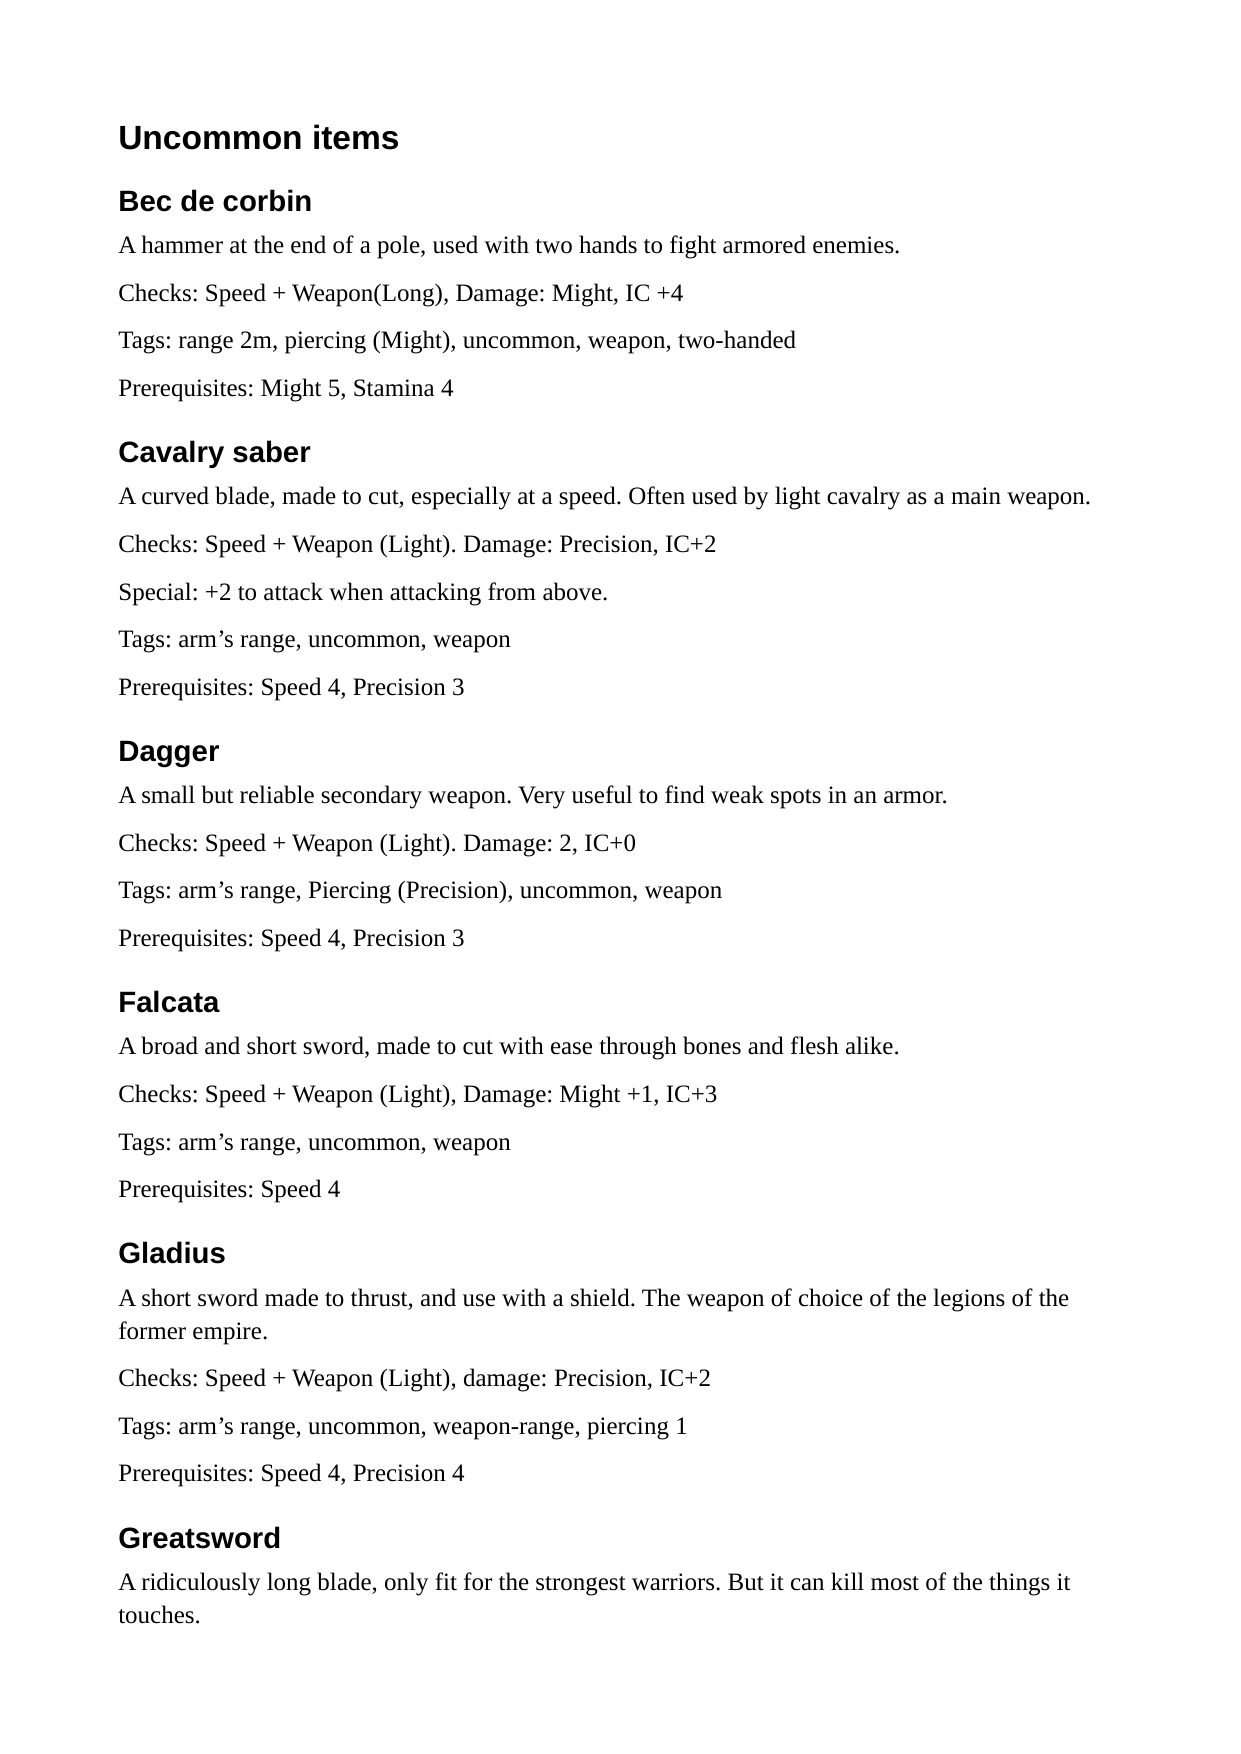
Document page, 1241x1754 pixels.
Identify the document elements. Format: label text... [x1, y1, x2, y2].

text Tags: arm’s range, Piercing (Precision), uncommon, weapon [118, 875, 1122, 904]
text Checks: Speed + Weapon (Light), Damage: Might +1, IC+3 [118, 1079, 1122, 1108]
text Special: +2 to attack when attacking from above. [118, 577, 1122, 605]
text A hammer at the end of a pole, used with two hands to fight armored enemies. [118, 230, 1122, 259]
text Prerequisites: Speed 4, Precision 3 [118, 923, 1122, 952]
text Tags: arm’s range, uncommon, weapon-range, piercing 1 [118, 1411, 1122, 1440]
text Checks: Speed + Weapon(Long), Damage: Might, IC +4 [118, 278, 1122, 306]
subtitle Uncommon items [118, 118, 1122, 157]
subtitle Falcata [118, 985, 1122, 1019]
subtitle Cavalry saber [118, 435, 1122, 469]
text A short sword made to thrust, and use with a shield. The weapon of choice of the legions of the former empire. [118, 1283, 1122, 1344]
subtitle Bec de corbin [118, 184, 1122, 218]
text Checks: Speed + Weapon (Light). Damage: Precision, IC+2 [118, 529, 1122, 558]
text Prerequisites: Speed 4 [118, 1174, 1122, 1203]
text Prerequisites: Speed 4, Precision 4 [118, 1458, 1122, 1487]
subtitle Gladius [118, 1236, 1122, 1270]
text Tags: range 2m, piercing (Might), uncommon, weapon, two-handed [118, 325, 1122, 354]
subtitle Greatsword [118, 1521, 1122, 1554]
text A ridiculously long blade, only fit for the strongest warriors. But it can kill most of the things it touches. [118, 1567, 1122, 1629]
text Tags: arm’s range, uncommon, weapon [118, 624, 1122, 653]
text Tags: arm’s range, uncommon, weapon [118, 1127, 1122, 1155]
text Checks: Speed + Weapon (Light). Damage: 2, IC+0 [118, 828, 1122, 857]
text A broad and short sword, made to cut with ease through bones and flesh alike. [118, 1031, 1122, 1060]
text A small but reliable secondary weapon. Very useful to find weak spots in an armor. [118, 780, 1122, 809]
text A curved blade, made to cut, especially at a speed. Often used by light cavalry as a main weapon. [118, 481, 1122, 510]
text Prerequisites: Speed 4, Precision 3 [118, 672, 1122, 701]
text Prerequisites: Might 5, Stamina 4 [118, 373, 1122, 402]
text Checks: Speed + Weapon (Light), damage: Precision, IC+2 [118, 1363, 1122, 1392]
subtitle Dagger [118, 734, 1122, 768]
